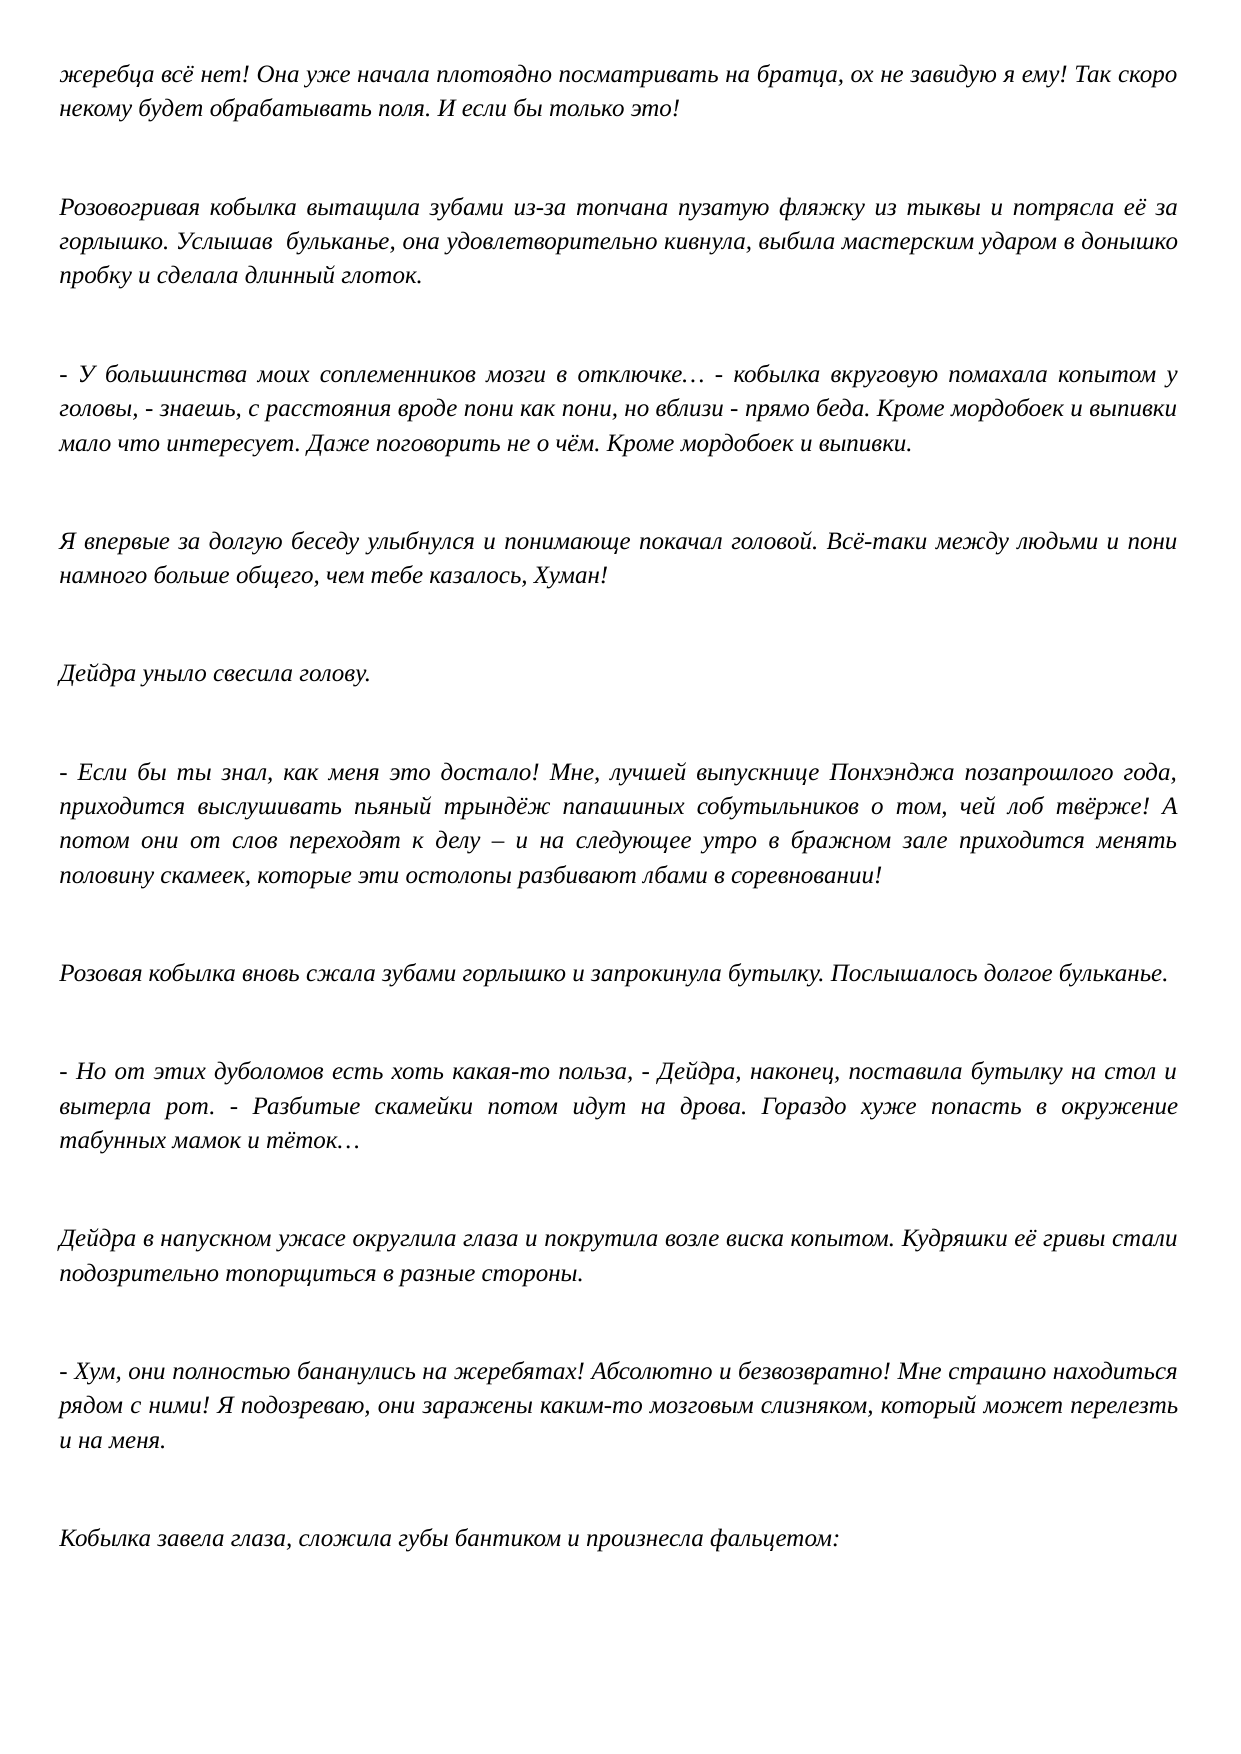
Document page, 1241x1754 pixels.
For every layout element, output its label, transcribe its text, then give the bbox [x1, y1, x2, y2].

text Я впервые за долгую беседу улыбнулся и понимающе покачал головой. Всё-таки между людьми и пони намного больше общего, чем тебе казалось, Хуман! [59, 526, 1181, 589]
text Розовая кобылка вновь сжала зубами горлышко и запрокинула бутылку. Послышалось долгое бульканье. [59, 958, 1181, 987]
text - Но от этих дуболомов есть хоть какая-то польза, - Дейдра, наконец, поставила бутылку на стол и вытерла рот. - Разбитые скамейки потом идут на дрова. Гораздо хуже попасть в окружение табунных мамок и тёток… [59, 1056, 1181, 1154]
text Дейдра уныло свесила голову. [59, 658, 1181, 687]
text жеребца всё нет! Она уже начала плотоядно посматривать на братца, ох не завидую я ему! Так скоро некому будет обрабатывать поля. И если бы только это! [59, 59, 1181, 122]
text - Хум, они полностью бананулись на жеребятах! Абсолютно и безвозвратно! Мне страшно находиться рядом с ними! Я подозреваю, они заражены каким-то мозговым слизняком, который может перелезть и на меня. [59, 1356, 1181, 1454]
text - Если бы ты знал, как меня это достало! Мне, лучшей выпускнице Понхэнджа позапрошлого года, приходится выслушивать пьяный трындёж папашиных собутыльников о том, чей лоб твёрже! А потом они от слов переходят к делу – и на следующее утро в бражном зале приходится менять половину скамеек, которые эти остолопы разбивают лбами в соревновании! [59, 757, 1181, 889]
text Кобылка завела глаза, сложила губы бантиком и произнесла фальцетом: [59, 1523, 1181, 1552]
text - У большинства моих соплеменников мозги в отключке… - кобылка вкруговую помахала копытом у головы, - знаешь, с расстояния вроде пони как пони, но вблизи - прямо беда. Кроме мордобоек и выпивки мало что интересует. Даже поговорить не о чём. Кроме мордобоек и выпивки. [59, 359, 1181, 456]
text Дейдра в напускном ужасе округлила глаза и покрутила возле виска копытом. Кудряшки её гривы стали подозрительно топорщиться в разные стороны. [59, 1223, 1181, 1287]
text Розовогривая кобылка вытащила зубами из-за топчана пузатую фляжку из тыквы и потрясла её за горлышко. Услышав бульканье, она удовлетворительно кивнула, выбила мастерским ударом в донышко пробку и сделала длинный глоток. [59, 192, 1181, 289]
